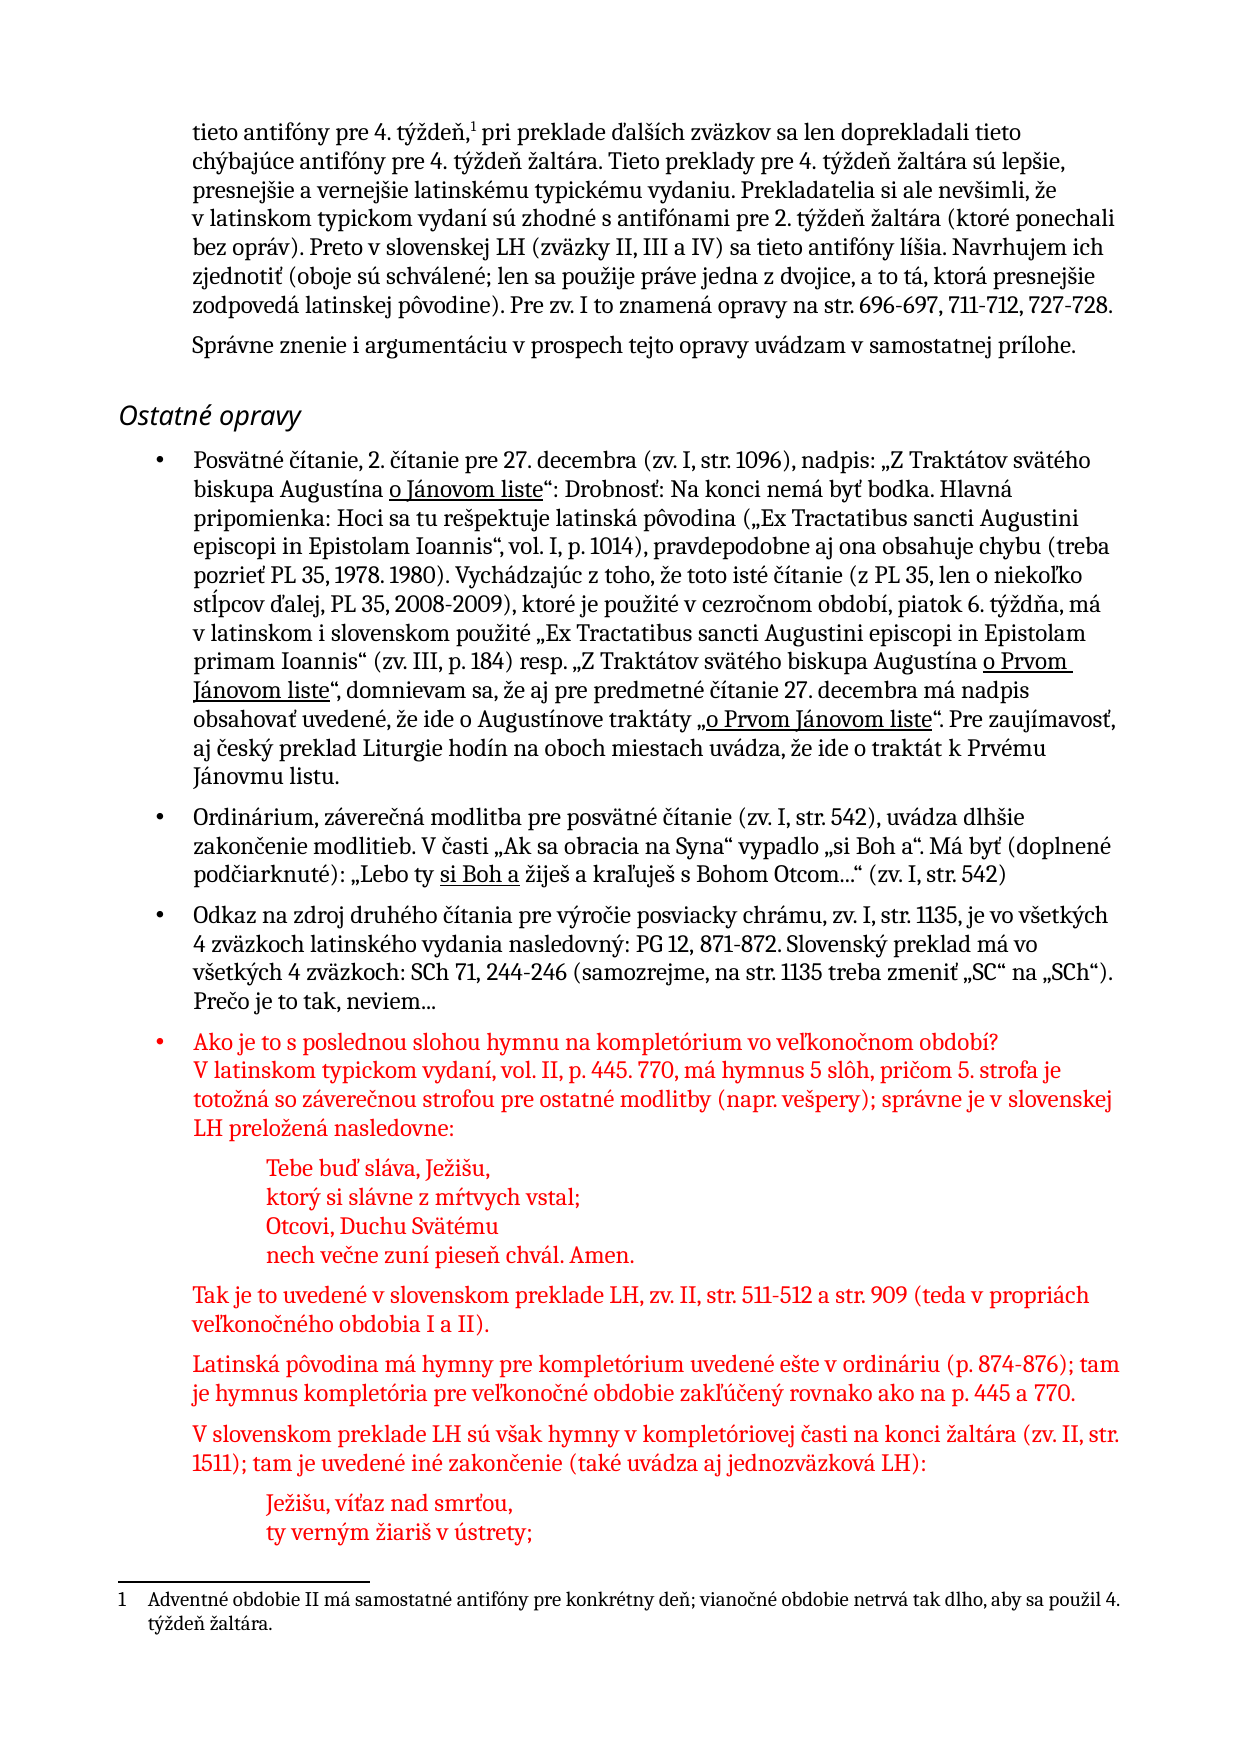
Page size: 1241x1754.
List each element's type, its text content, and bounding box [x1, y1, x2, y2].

list Odkaz na zdroj druhého čítania pre výročie posviacky chrámu, zv. I, str. 1135, je vo všetkých 4 zväzkoch latinského vydania nasledovný: PG 12, 871-872. Slovenský preklad má vo všetkých 4 zväzkoch: SCh 71, 244-246 (samozrejme, na str. 1135 treba zmeniť „SC“ na „SCh“). Prečo je to tak, neviem... [156, 901, 1122, 1016]
subtitle Ostatné opravy [118, 397, 1122, 433]
list Posvätné čítanie, 2. čítanie pre 27. decembra (zv. I, str. 1096), nadpis: „Z Traktátov svätého biskupa Augustína o Jánovom liste“: Drobnosť: Na konci nemá byť bodka. Hlavná pripomienka: Hoci sa tu rešpektuje latinská pôvodina („Ex Tractatibus sancti Augustini episcopi in Epistolam Ioannis“, vol. I, p. 1014), pravdepodobne aj ona obsahuje chybu (treba pozrieť PL 35, 1978. 1980). Vychádzajúc z toho, že toto isté čítanie (z PL 35, len o niekoľko stĺpcov ďalej, PL 35, 2008-2009), ktoré je použité v cezročnom období, piatok 6. týždňa, má v latinskom i slovenskom použité „Ex Tractatibus sancti Augustini episcopi in Epistolam primam Ioannis“ (zv. III, p. 184) resp. „Z Traktátov svätého biskupa Augustína o Prvom Jánovom liste“, domnievam sa, že aj pre predmetné čítanie 27. decembra má nadpis obsahovať uvedené, že ide o Augustínove traktáty „o Prvom Jánovom liste“. Pre zaujímavosť, aj český preklad Liturgie hodín na oboch miestach uvádza, že ide o traktát k Prvému Jánovmu listu. [156, 446, 1122, 791]
list Ordinárium, záverečná modlitba pre posvätné čítanie (zv. I, str. 542), uvádza dlhšie zakončenie modlitieb. V časti „Ak sa obracia na Syna“ vypadlo „si Boh a“. Má byť (doplnené podčiarknuté): „Lebo ty si Boh a žiješ a kraľuješ s Bohom Otcom...“ (zv. I, str. 542) [156, 803, 1122, 889]
text Ježišu, víťaz nad smrťou, ty verným žiariš v ústrety; [266, 1489, 1122, 1546]
text Tak je to uvedené v slovenskom preklade LH, zv. II, str. 511-512 a str. 909 (teda v propriách veľkonočného obdobia I a II). [192, 1281, 1122, 1339]
text Správne znenie i argumentáciu v prospech tejto opravy uvádzam v samostatnej prílohe. [192, 331, 1122, 360]
text Adventné obdobie II má samostatné antifóny pre konkrétny deň; vianočné obdobie netrvá tak dlho, aby sa použil 4. týždeň žaltára. [118, 1588, 1122, 1636]
text tieto antifóny pre 4. týždeň, pri preklade ďalších zväzkov sa len doprekladali tieto chýbajúce antifóny pre 4. týždeň žaltára. Tieto preklady pre 4. týždeň žaltára sú lepšie, presnejšie a vernejšie latinskému typickému vydaniu. Prekladatelia si ale nevšimli, že v latinskom typickom vydaní sú zhodné s antifónami pre 2. týždeň žaltára (ktoré ponechali bez opráv). Preto v slovenskej LH (zväzky II, III a IV) sa tieto antifóny líšia. Navrhujem ich zjednotiť (oboje sú schválené; len sa použije práve jedna z dvojice, a to tá, ktorá presnejšie zodpovedá latinskej pôvodine). Pre zv. I to znamená opravy na str. 696-697, 711-712, 727-728. [192, 118, 1122, 319]
text Latinská pôvodina má hymny pre kompletórium uvedené ešte v ordináriu (p. 874-876); tam je hymnus kompletória pre veľkonočné obdobie zakľúčený rovnako ako na p. 445 a 770. [192, 1350, 1122, 1408]
text V slovenskom preklade LH sú však hymny v kompletóriovej časti na konci žaltára (zv. II, str. 1511); tam je uvedené iné zakončenie (také uvádza aj jednozväzková LH): [192, 1420, 1122, 1477]
list Ako je to s poslednou slohou hymnu na kompletórium vo veľkonočnom období? V latinskom typickom vydaní, vol. II, p. 445. 770, má hymnus 5 slôh, pričom 5. strofa je totožná so záverečnou strofou pre ostatné modlitby (napr. vešpery); správne je v slovenskej LH preložená nasledovne: [156, 1028, 1122, 1143]
text Tebe buď sláva, Ježišu, ktorý si slávne z mŕtvych vstal; Otcovi, Duchu Svätému nech večne zuní pieseň chvál. Amen. [266, 1154, 1122, 1269]
